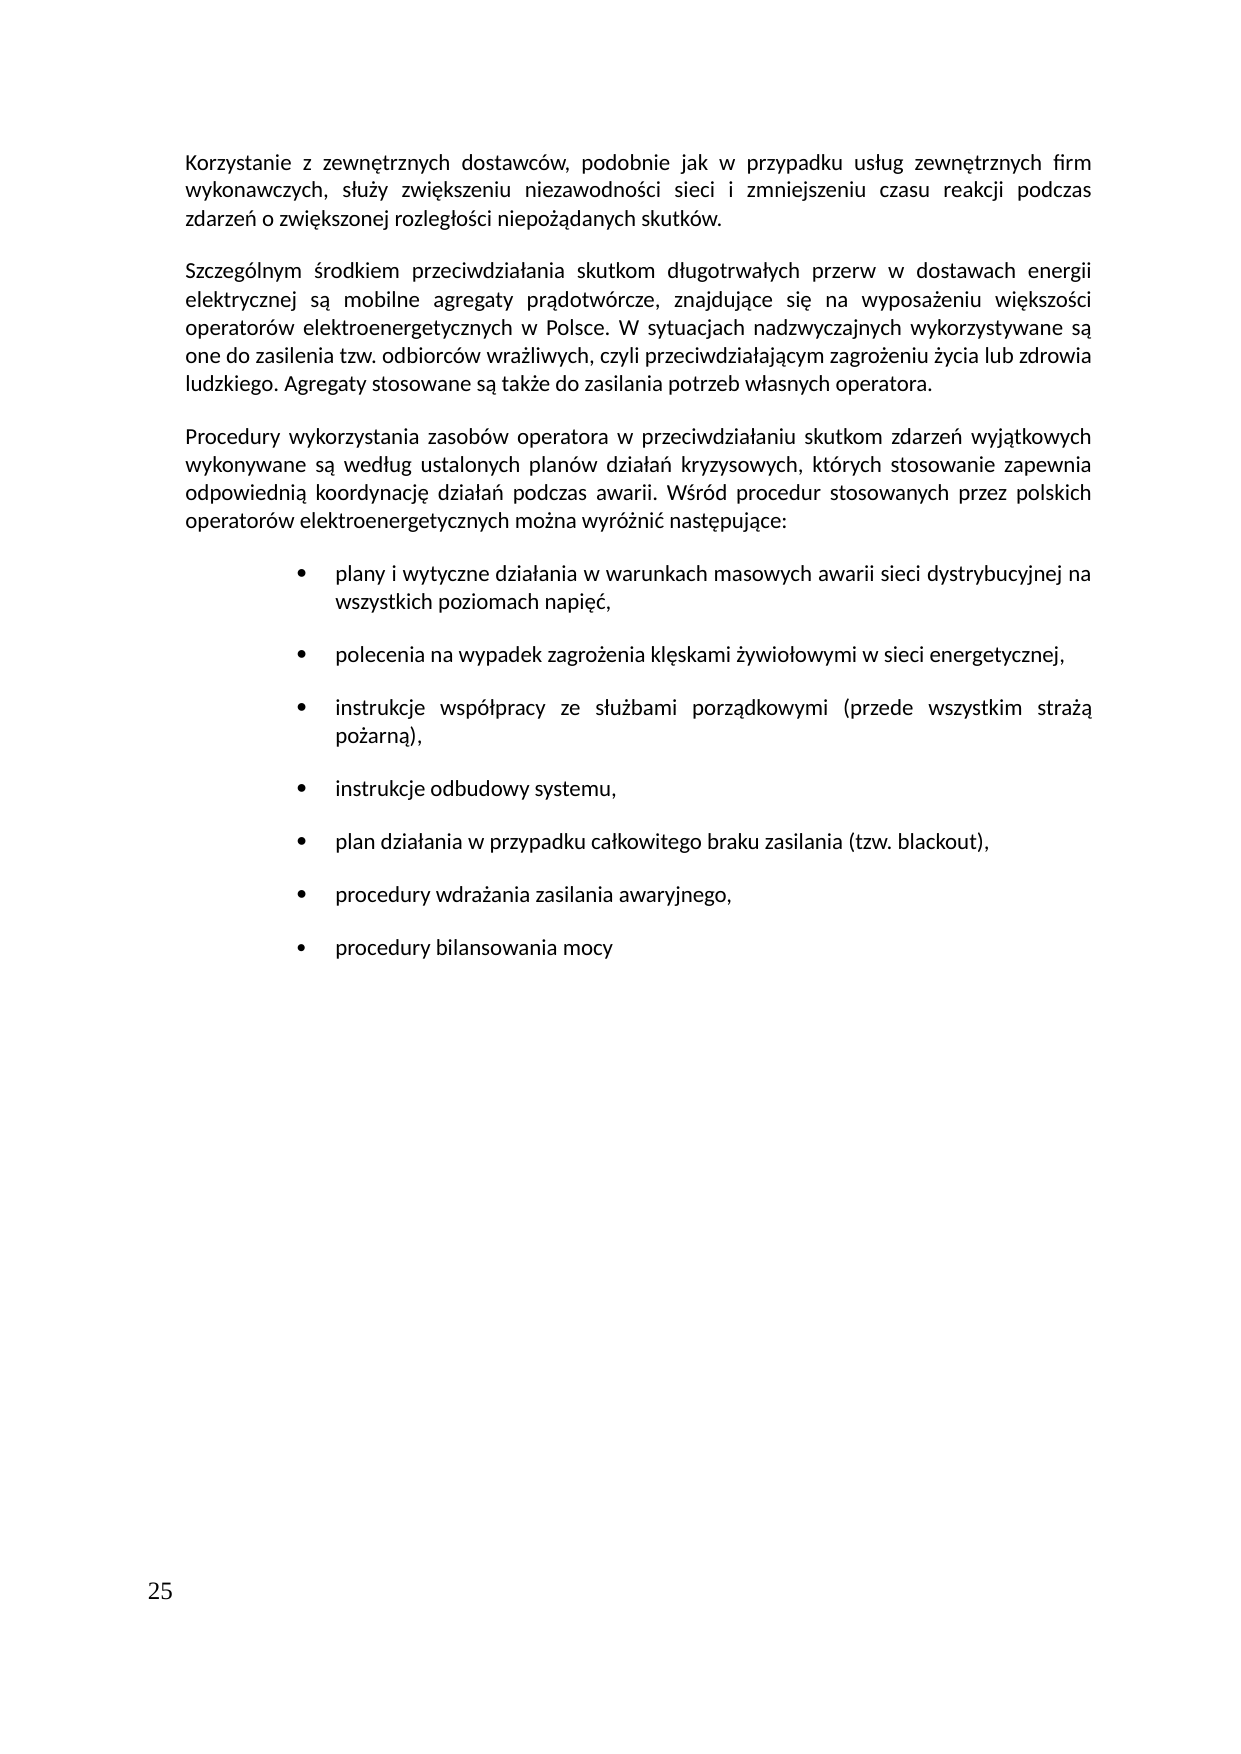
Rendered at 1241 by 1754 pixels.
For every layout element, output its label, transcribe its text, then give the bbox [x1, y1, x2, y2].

list instrukcje współpracy ze służbami porządkowymi (przede wszystkim strażą pożarną), [298, 693, 1093, 749]
list plan działania w przypadku całkowitego braku zasilania (tzw. blackout), [298, 827, 1093, 855]
list instrukcje odbudowy systemu, [298, 774, 1093, 802]
list procedury wdrażania zasilania awaryjnego, [298, 880, 1093, 908]
text Szczególnym środkiem przeciwdziałania skutkom długotrwałych przerw w dostawach energii elektrycznej są mobilne agregaty prądotwórcze, znajdujące się na wyposażeniu większości operatorów elektroenergetycznych w Polsce. W sytuacjach nadzwyczajnych wykorzystywane są one do zasilenia tzw. odbiorców wrażliwych, czyli przeciwdziałającym zagrożeniu życia lub zdrowia ludzkiego. Agregaty stosowane są także do zasilania potrzeb własnych operatora. [185, 257, 1093, 397]
text Procedury wykorzystania zasobów operatora w przeciwdziałaniu skutkom zdarzeń wyjątkowych wykonywane są według ustalonych planów działań kryzysowych, których stosowanie zapewnia odpowiednią koordynację działań podczas awarii. Wśród procedur stosowanych przez polskich operatorów elektroenergetycznych można wyróżnić następujące: [185, 422, 1093, 534]
text Korzystanie z zewnętrznych dostawców, podobnie jak w przypadku usług zewnętrznych firm wykonawczych, służy zwiększeniu niezawodności sieci i zmniejszeniu czasu reakcji podczas zdarzeń o zwiększonej rozległości niepożądanych skutków. [185, 148, 1093, 232]
list procedury bilansowania mocy [298, 933, 1093, 961]
list polecenia na wypadek zagrożenia klęskami żywiołowymi w sieci energetycznej, [298, 640, 1093, 668]
list plany i wytyczne działania w warunkach masowych awarii sieci dystrybucyjnej na wszystkich poziomach napięć, [298, 559, 1093, 615]
